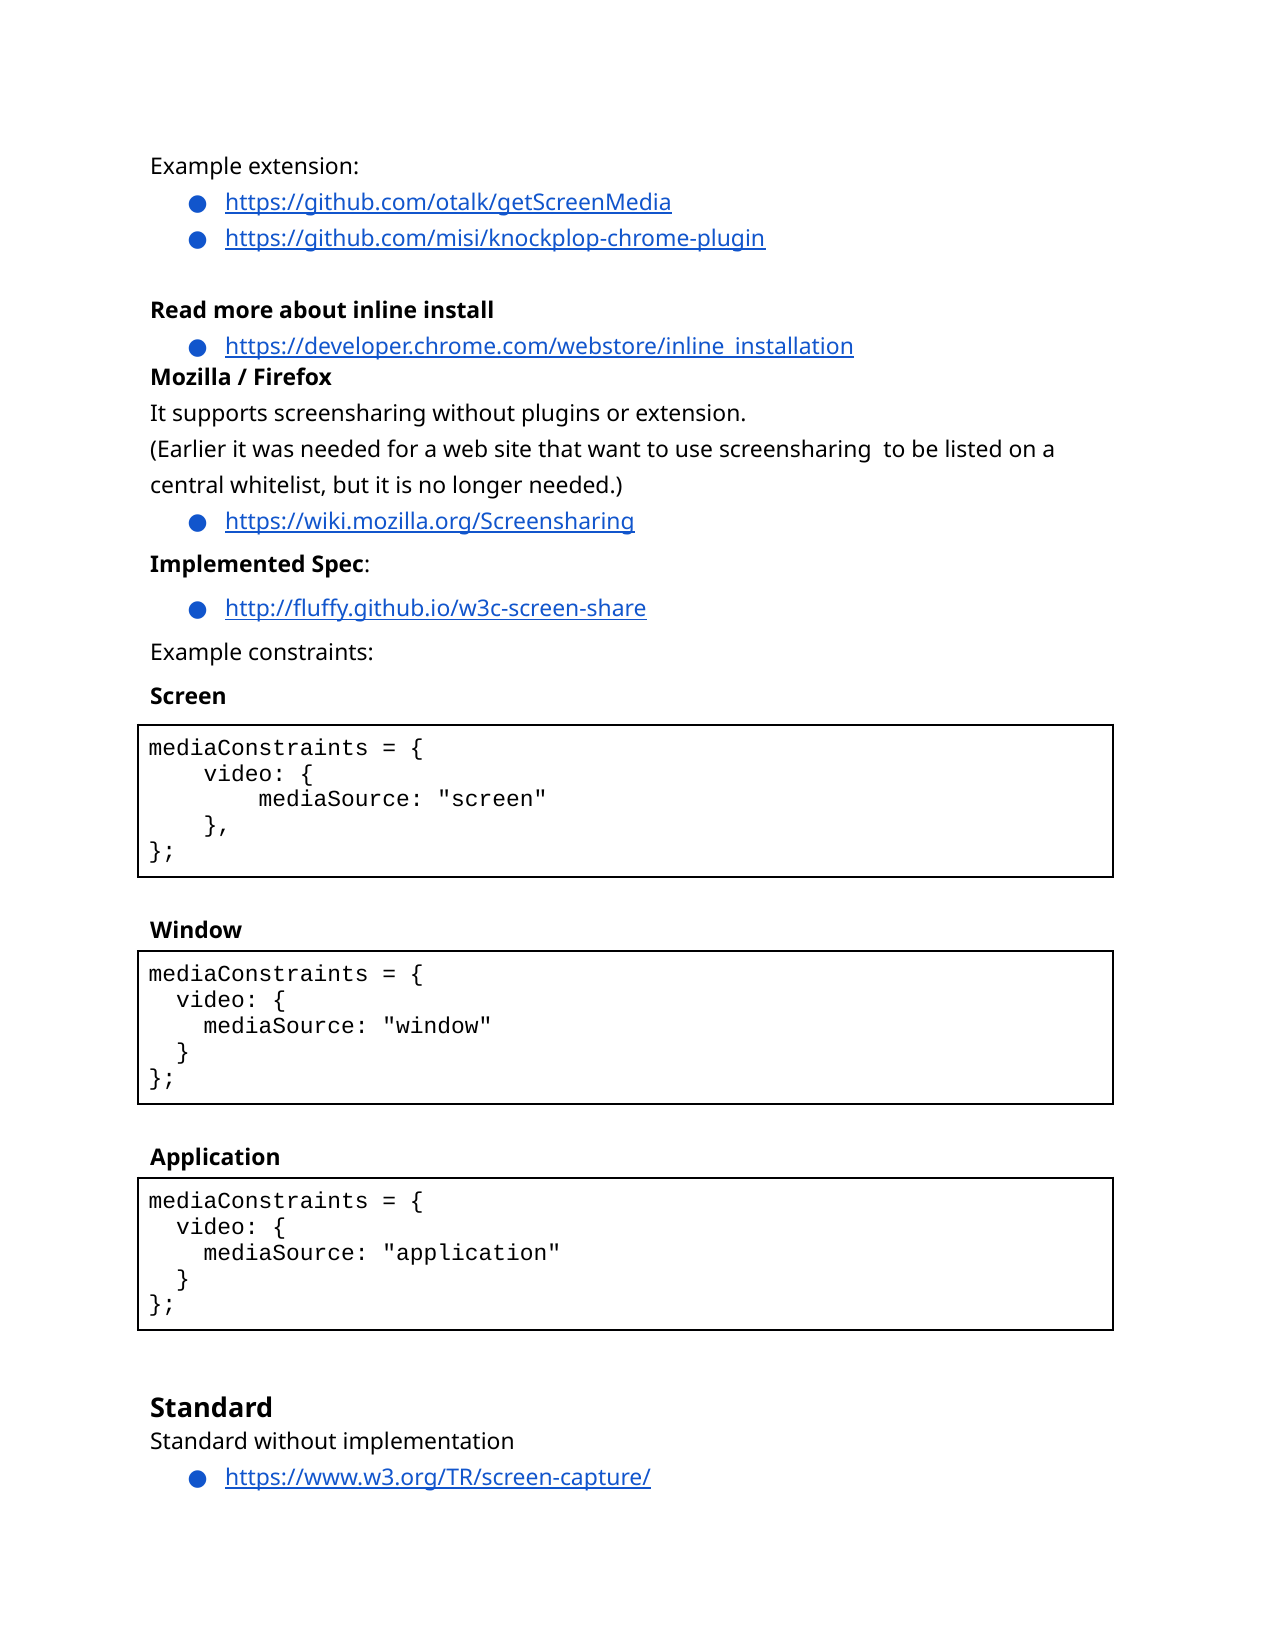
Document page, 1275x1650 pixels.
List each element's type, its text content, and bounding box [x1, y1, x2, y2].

text Read more about inline install [150, 294, 1125, 325]
text Screen [150, 680, 1125, 711]
list https://github.com/misi/knockplop-chrome-plugin [187, 222, 1125, 253]
text Example constraints: [150, 636, 1125, 667]
table_header mediaConstraints = { video: { mediaSource: "window" } }; [139, 952, 1112, 1103]
list https://wiki.mozilla.org/Screensharing [187, 505, 1125, 536]
text Application [150, 1141, 1125, 1172]
list https://developer.chrome.com/webstore/inline_installation [187, 330, 1125, 361]
table_header mediaConstraints = { video: { mediaSource: "screen" }, }; [139, 726, 1112, 876]
text Example extension: [150, 150, 1125, 181]
list https://www.w3.org/TR/screen-capture/ [187, 1461, 1125, 1492]
text Implemented Spec: [150, 548, 1125, 580]
text Window [150, 914, 1125, 945]
list https://github.com/otalk/getScreenMedia [187, 186, 1125, 217]
list http://fluffy.github.io/w3c-screen-share [187, 592, 1125, 623]
table_header mediaConstraints = { video: { mediaSource: "application" } }; [139, 1179, 1112, 1329]
text Mozilla / Firefox [150, 361, 1125, 392]
subtitle Standard [150, 1388, 1125, 1425]
text Standard without implementation [150, 1425, 1125, 1456]
text It supports screensharing without plugins or extension. (Earlier it was needed for a web site that want to use screensharing to be listed on a central whitelist, but it is no longer needed.) [150, 397, 1125, 500]
